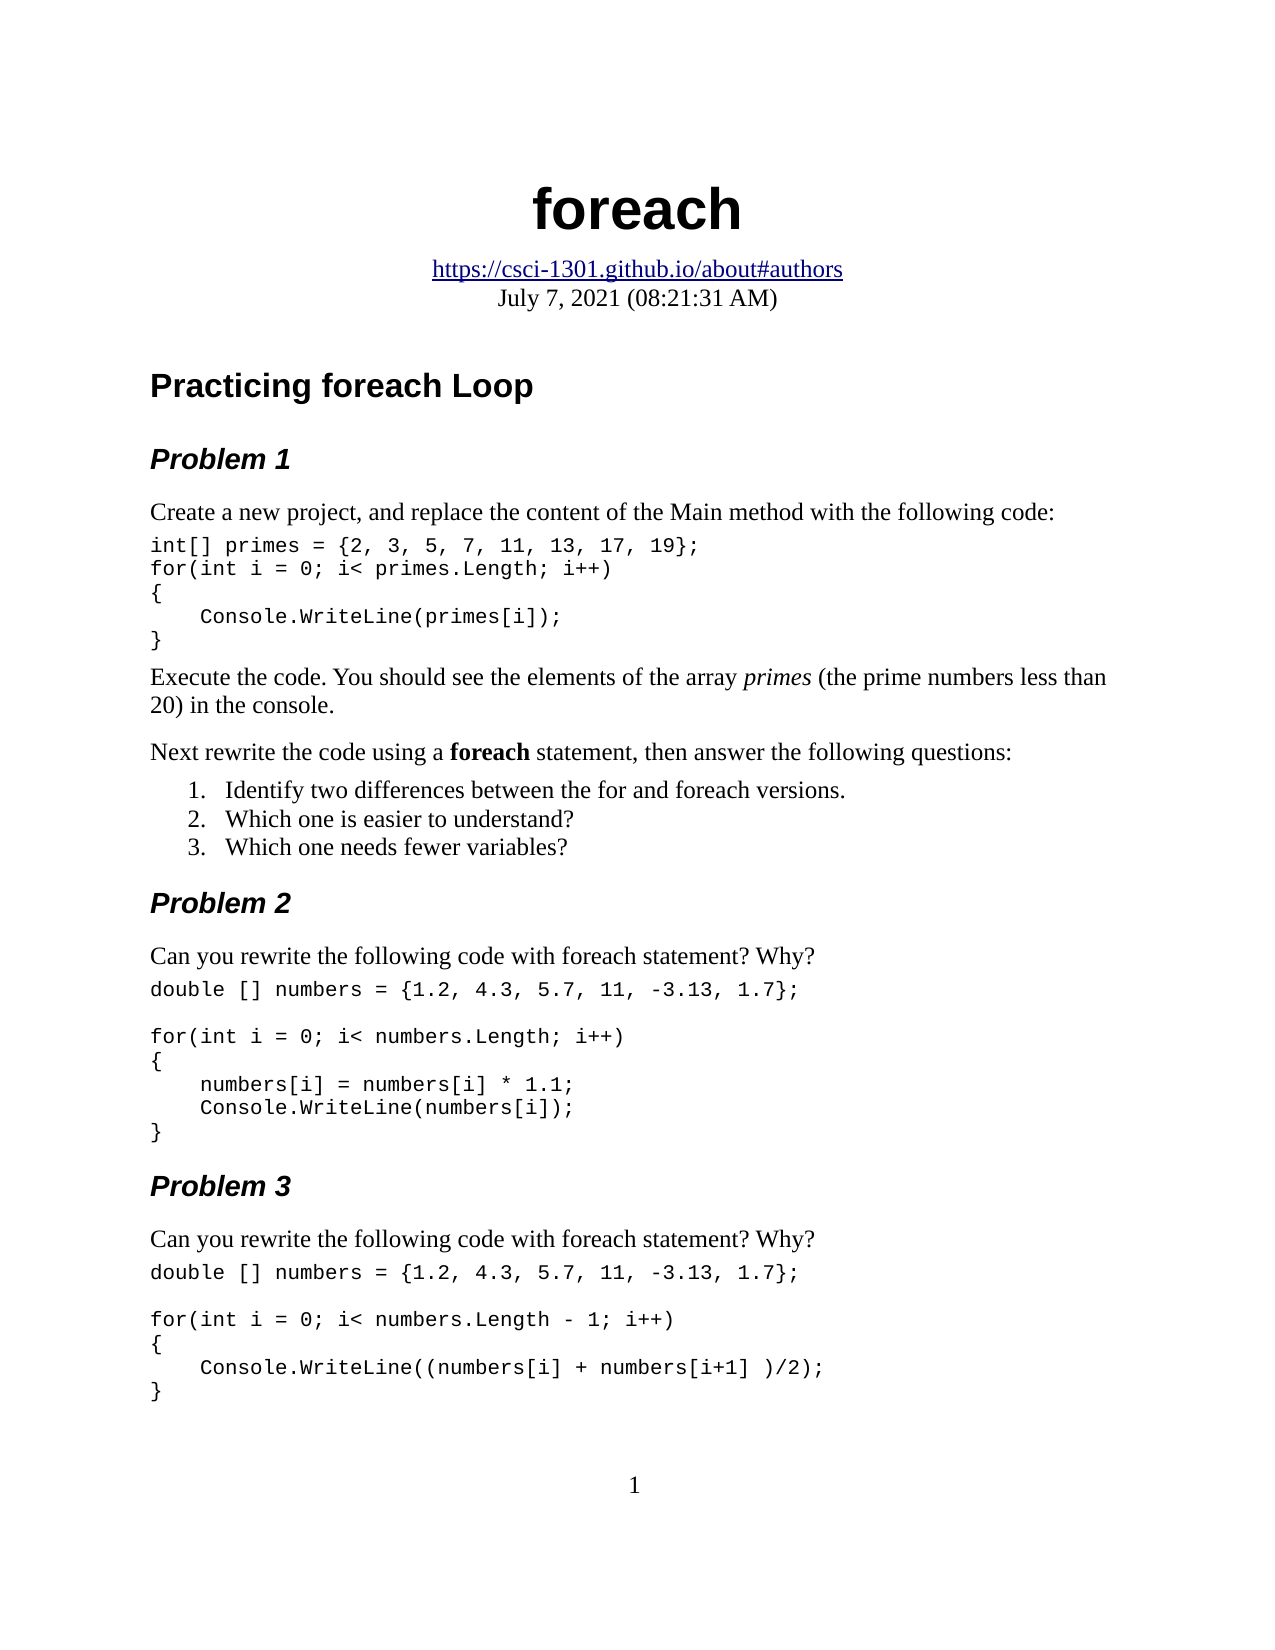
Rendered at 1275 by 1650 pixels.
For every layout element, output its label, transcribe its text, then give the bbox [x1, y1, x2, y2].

text Console.WriteLine(numbers[i]); [150, 1097, 1125, 1121]
text Can you rewrite the following code with foreach statement? Why? [150, 1224, 1125, 1253]
list Which one needs fewer variables? [187, 832, 1125, 861]
text for(int i = 0; i< primes.Length; i++) [150, 558, 1125, 582]
text for(int i = 0; i< numbers.Length; i++) [150, 1026, 1125, 1050]
text Next rewrite the code using a foreach statement, then answer the following questions: [150, 737, 1125, 766]
subtitle Problem 2 [150, 886, 1125, 920]
text Create a new project, and replace the content of the Main method with the following code: [150, 497, 1125, 526]
text { [150, 582, 1125, 606]
text double [] numbers = {1.2, 4.3, 5.7, 11, -3.13, 1.7}; [150, 979, 1125, 1003]
text } [150, 629, 1125, 653]
text double [] numbers = {1.2, 4.3, 5.7, 11, -3.13, 1.7}; [150, 1262, 1125, 1286]
text for(int i = 0; i< numbers.Length - 1; i++) [150, 1309, 1125, 1333]
text Console.WriteLine((numbers[i] + numbers[i+1] )/2); [150, 1357, 1125, 1380]
subtitle Practicing foreach Loop [150, 366, 1125, 404]
text https://csci-1301.github.io/about#authors [150, 254, 1125, 283]
text Execute the code. You should see the elements of the array primes (the prime numbers less than 20) in the console. [150, 662, 1125, 719]
text Console.WriteLine(primes[i]); [150, 606, 1125, 629]
subtitle Problem 1 [150, 442, 1125, 476]
subtitle Problem 3 [150, 1169, 1125, 1203]
list Identify two differences between the for and foreach versions. [187, 775, 1125, 804]
text } [150, 1380, 1125, 1404]
text July 7, 2021 (08:21:31 AM) [150, 283, 1125, 312]
text { [150, 1050, 1125, 1073]
text numbers[i] = numbers[i] * 1.1; [150, 1073, 1125, 1097]
list Which one is easier to understand? [187, 804, 1125, 832]
title foreach [150, 175, 1125, 242]
text Can you rewrite the following code with foreach statement? Why? [150, 941, 1125, 970]
text { [150, 1333, 1125, 1357]
text int[] primes = {2, 3, 5, 7, 11, 13, 17, 19}; [150, 535, 1125, 558]
text } [150, 1121, 1125, 1144]
